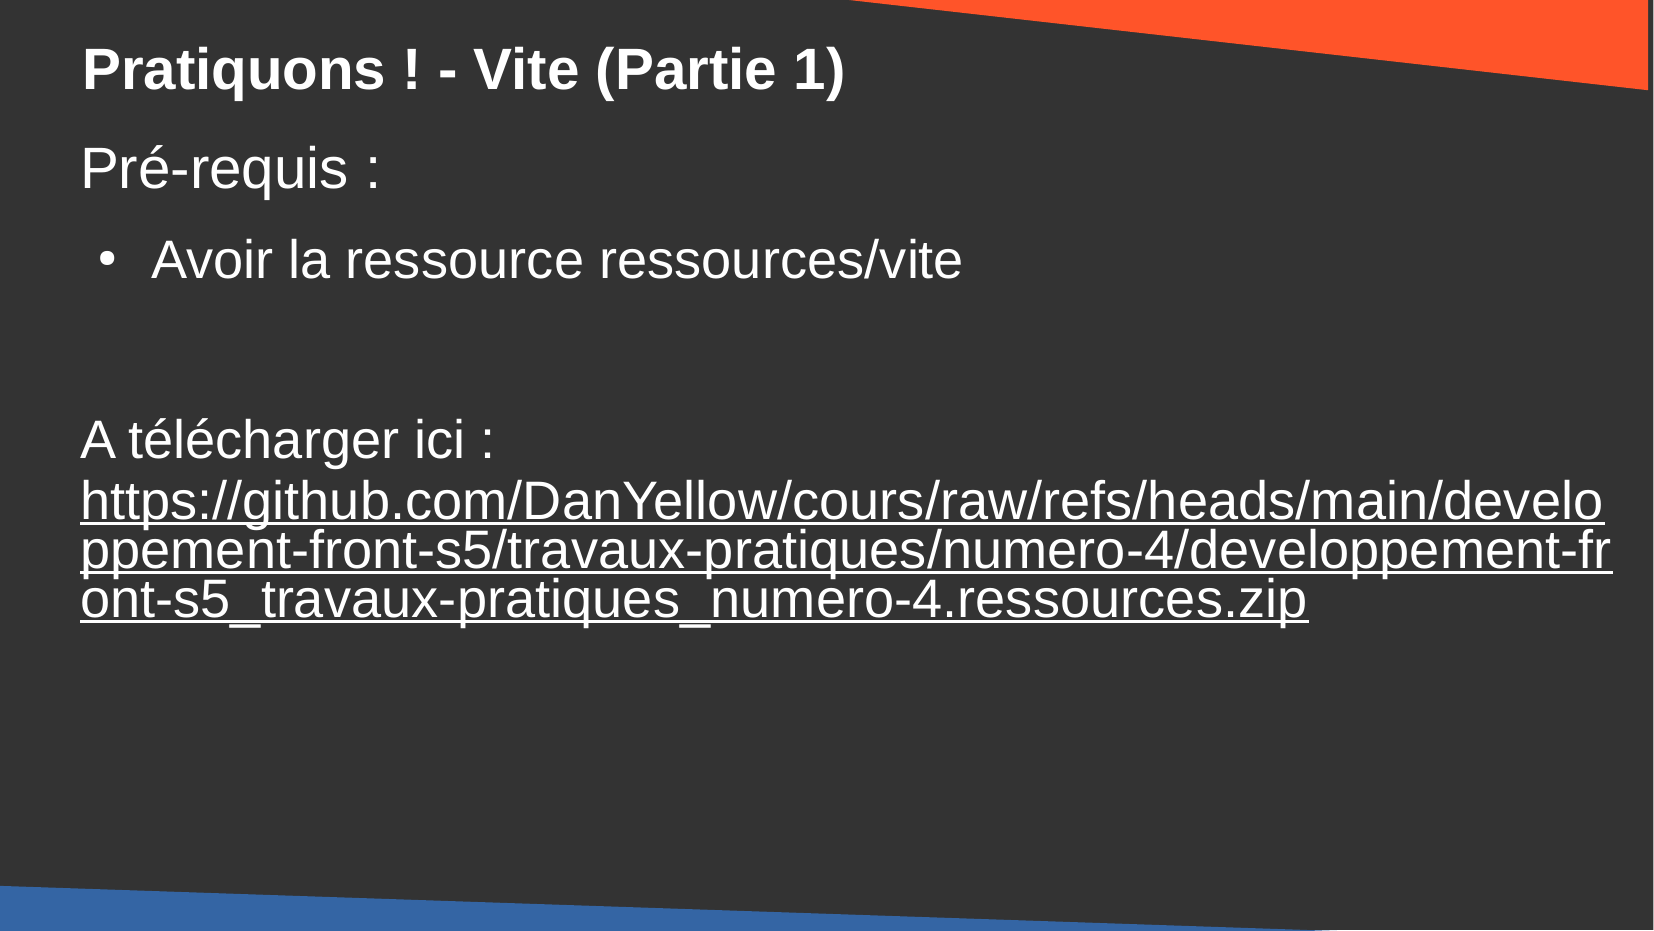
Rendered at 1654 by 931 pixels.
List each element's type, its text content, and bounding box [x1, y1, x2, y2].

list Pré-requis : Avoir la ressource ressources/vite A télécharger ici : https://github.com/DanYellow/cours/raw/refs/heads/main/developpement-front-s5/travaux-pratiques/numero-4/developpement-front-s5_travaux-pratiques_numero-4.ressources.zip [80, 135, 1620, 721]
title Pratiquons ! - Vite (Partie 1) [82, 37, 1571, 114]
text_box [0, 885, 1337, 931]
text_box [849, 0, 1649, 91]
